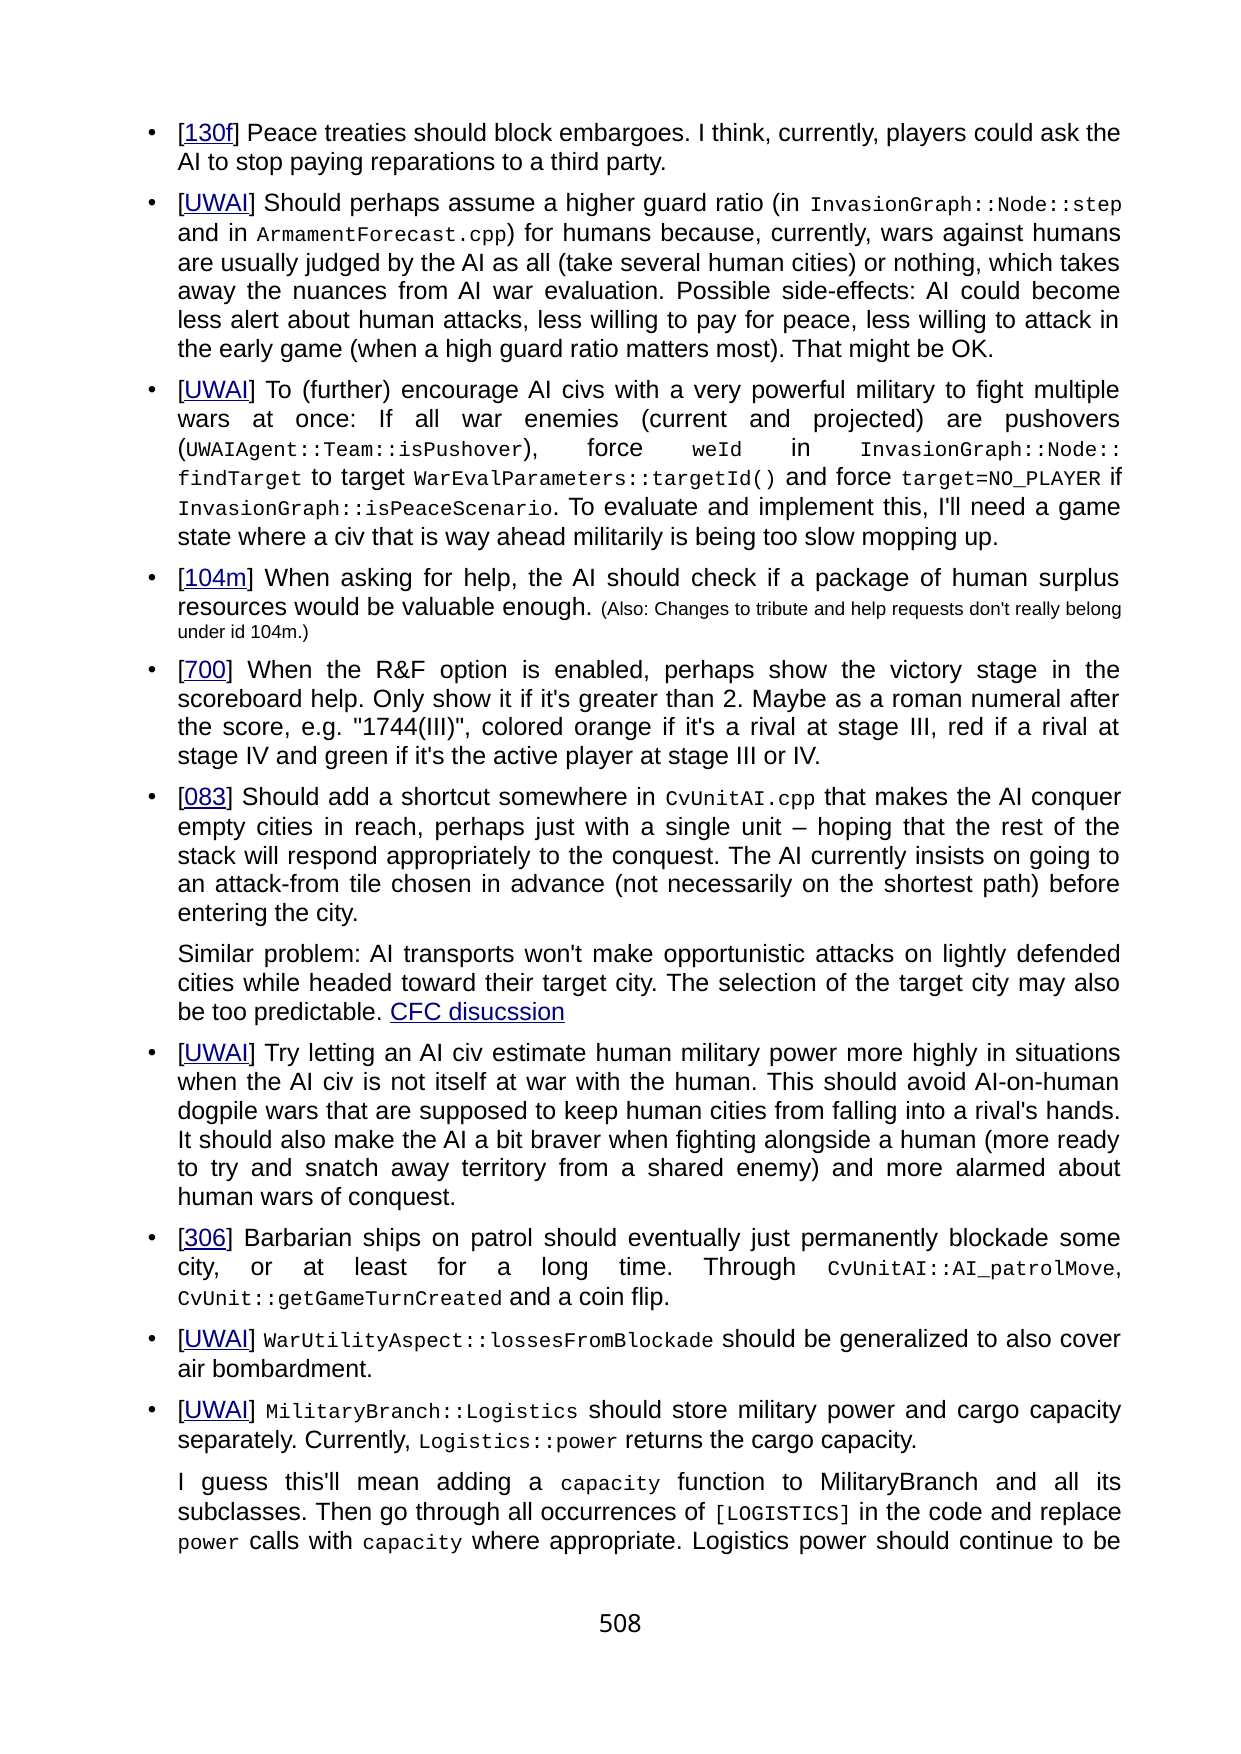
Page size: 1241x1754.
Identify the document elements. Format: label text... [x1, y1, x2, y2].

list [UWAI] To (further) encourage AI civs with a very powerful military to fight multiple wars at once: If all war enemies (current and projected) are pushovers (UWAIAgent::Team::isPushover), force weId in InvasionGraph::Node:: findTarget to target WarEvalParameters::targetId() and force target=NO_PLAYER if InvasionGraph::isPeaceScenario. To evaluate and implement this, I'll need a game state where a civ that is way ahead militarily is being too slow mopping up. [148, 375, 1122, 551]
list [UWAI] MilitaryBranch::Logistics should store military power and cargo capacity separately. Currently, Logistics::power returns the cargo capacity. [148, 1395, 1122, 1454]
list [700] When the R&F option is enabled, perhaps show the victory stage in the scoreboard help. Only show it if it's greater than 2. Maybe as a roman numeral after the score, e.g. "1744(III)", colored orange if it's a rival at stage III, red if a rival at stage IV and green if it's the active player at stage III or IV. [148, 655, 1122, 770]
list [083] Should add a shortcut somewhere in CvUnitAI.cpp that makes the AI conquer empty cities in reach, perhaps just with a single unit – hoping that the rest of the stack will respond appropriately to the conquest. The AI currently insists on going to an attack-from tile chosen in advance (not necessarily on the shortest path) before entering the city. [148, 782, 1122, 927]
list [104m] When asking for help, the AI should check if a package of human surplus resources would be valuable enough. (Also: Changes to tribute and help requests don't really belong under id 104m.) [148, 563, 1122, 642]
list [130f] Peace treaties should block embargoes. I think, currently, players could ask the AI to stop paying reparations to a third party. [148, 118, 1122, 176]
list Similar problem: AI transports won't make opportunistic attacks on lightly defended cities while headed toward their target city. The selection of the target city may also be too predictable. CFC disucssion [148, 939, 1122, 1026]
list [UWAI] Try letting an AI civ estimate human military power more highly in situations when the AI civ is not itself at war with the human. This should avoid AI-on-human dogpile wars that are supposed to keep human cities from falling into a rival's hands. It should also make the AI a bit braver when fighting alongside a human (more ready to try and snatch away territory from a shared enemy) and more alarmed about human wars of conquest. [148, 1038, 1122, 1211]
list [UWAI] WarUtilityAspect::lossesFromBlockade should be generalized to also cover air bombardment. [148, 1324, 1122, 1382]
list I guess this'll mean adding a capacity function to MilitaryBranch and all its subclasses. Then go through all occurrences of [LOGISTICS] in the code and replace power calls with capacity where appropriate. Logistics power should continue to be [148, 1467, 1122, 1556]
list [UWAI] Should perhaps assume a higher guard ratio (in InvasionGraph::Node::step and in ArmamentForecast.cpp) for humans because, currently, wars against humans are usually judged by the AI as all (take several human cities) or nothing, which takes away the nuances from AI war evaluation. Possible side-effects: AI could become less alert about human attacks, less willing to pay for peace, less willing to attack in the early game (when a high guard ratio matters most). That might be OK. [148, 188, 1122, 363]
list [306] Barbarian ships on patrol should eventually just permanently blockade some city, or at least for a long time. Through CvUnitAI::AI_patrolMove, CvUnit::getGameTurnCreated and a coin flip. [148, 1223, 1122, 1312]
